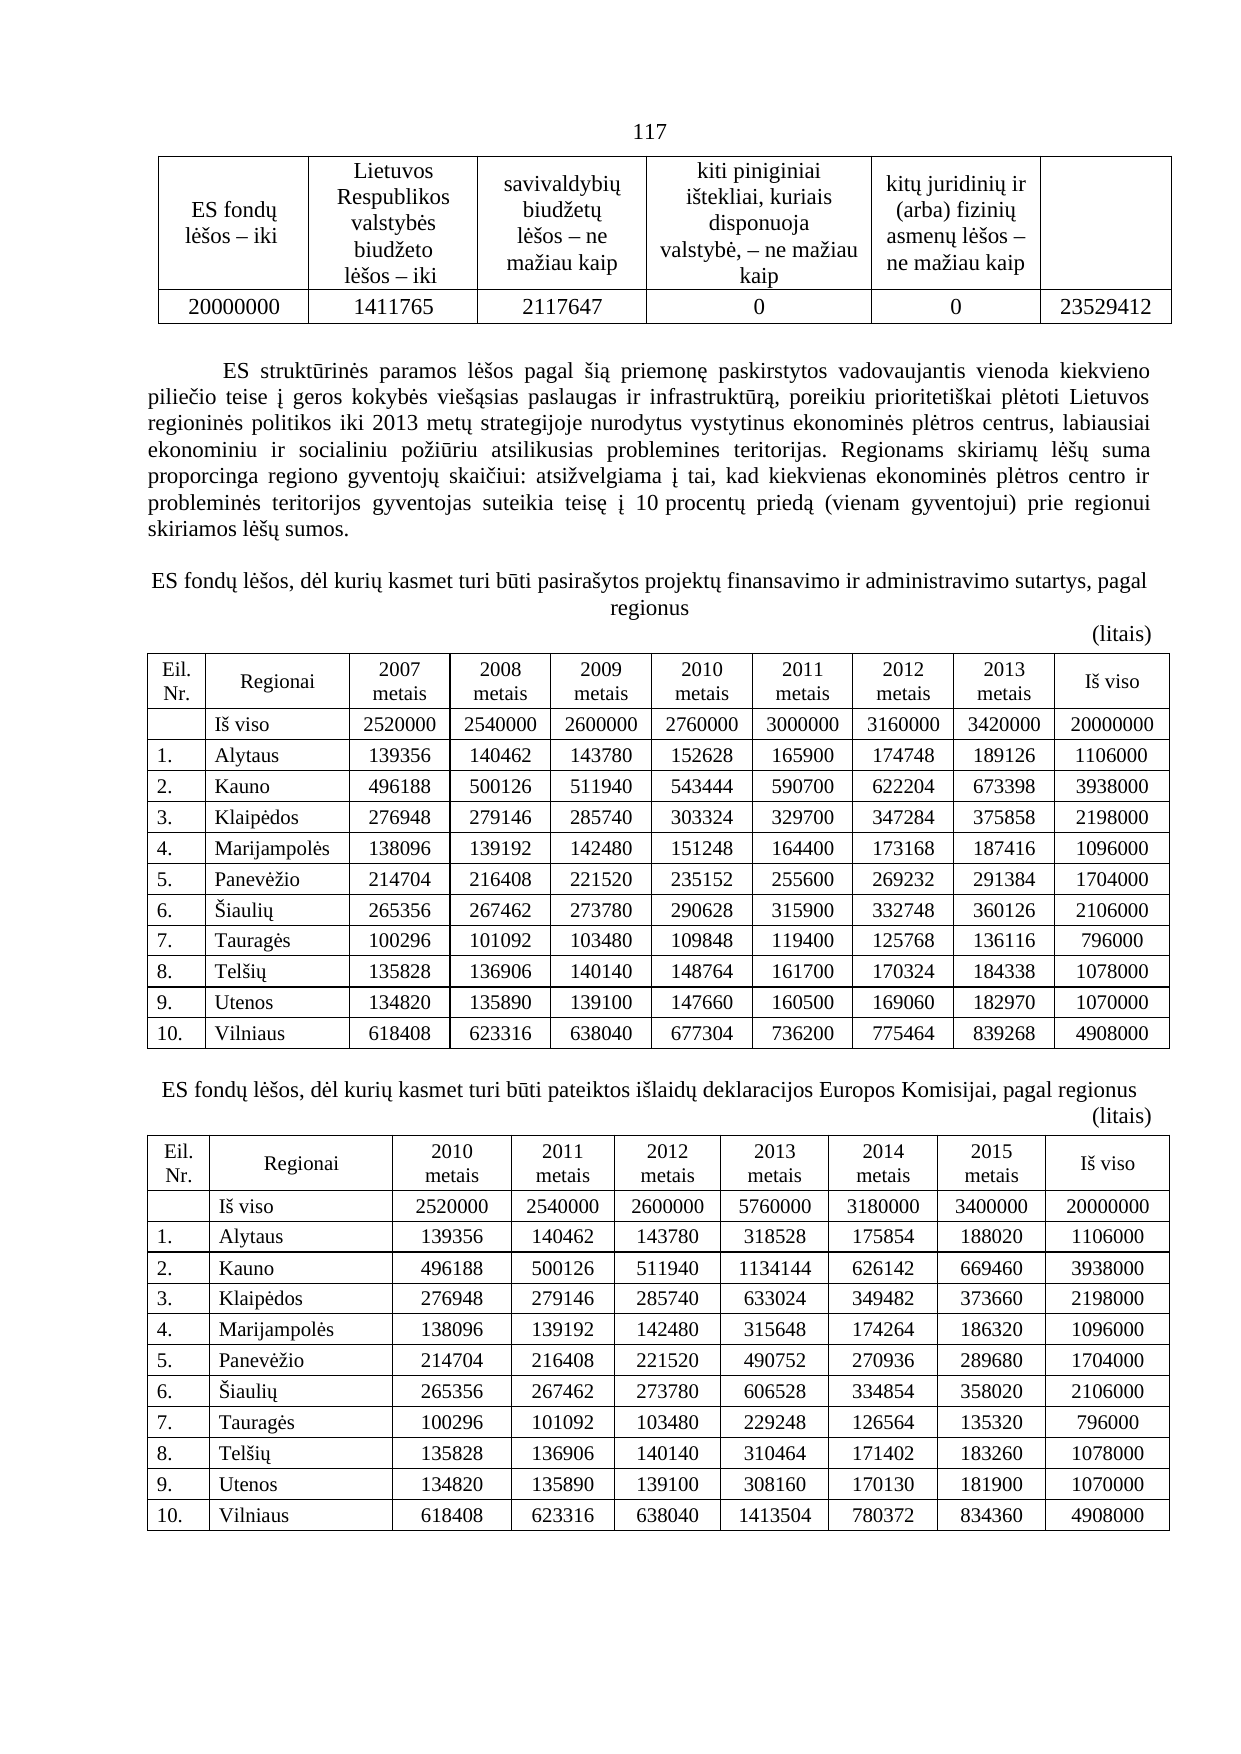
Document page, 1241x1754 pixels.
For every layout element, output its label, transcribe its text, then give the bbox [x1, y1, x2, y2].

table_cell 796000 [1055, 926, 1169, 955]
table_cell 235152 [652, 864, 752, 893]
table_header [1041, 157, 1171, 288]
table_cell Panevėžio [210, 1345, 392, 1375]
table_cell 182970 [954, 988, 1054, 1017]
table_cell 622204 [853, 771, 953, 801]
table_cell Šiaulių [206, 895, 349, 924]
table_cell 2520000 [393, 1191, 511, 1221]
table_header 2014 metais [829, 1136, 937, 1189]
table_cell 119400 [753, 926, 852, 955]
table_cell Panevėžio [206, 864, 349, 893]
table_cell 188020 [938, 1222, 1045, 1251]
table_cell 214704 [393, 1345, 511, 1375]
table_cell 318528 [721, 1222, 828, 1251]
table_cell 20000000 [159, 290, 308, 323]
table_cell 140462 [451, 740, 550, 770]
table_cell 136116 [954, 926, 1054, 955]
table_cell 20000000 [1055, 709, 1169, 739]
table_cell Kauno [210, 1253, 392, 1282]
table_cell 100296 [393, 1407, 511, 1437]
table_cell 2540000 [512, 1191, 614, 1221]
table_cell 310464 [721, 1438, 828, 1468]
table_cell 143780 [551, 740, 651, 770]
table_cell 135320 [938, 1407, 1045, 1437]
table_cell Vilniaus [206, 1018, 349, 1048]
table_cell Utenos [206, 988, 349, 1017]
table_header Regionai [210, 1136, 392, 1189]
table_cell 796000 [1046, 1407, 1169, 1437]
table_cell 279146 [451, 802, 550, 832]
table_cell 315648 [721, 1314, 828, 1344]
table_cell savivaldybių biudžetų lėšos – ne mažiau kaip [478, 157, 646, 288]
table_cell 100296 [350, 926, 449, 955]
table_cell Klaipėdos [206, 802, 349, 832]
table_cell 273780 [551, 895, 651, 924]
table_header 2010 metais [652, 654, 752, 708]
table_cell 10. [148, 1500, 209, 1530]
table_cell 142480 [551, 833, 651, 863]
table_header 2011 metais [512, 1136, 614, 1189]
table_cell 834360 [938, 1500, 1045, 1530]
table_cell 618408 [350, 1018, 449, 1048]
table_cell 2600000 [615, 1191, 720, 1221]
table_cell 1096000 [1046, 1314, 1169, 1344]
table_cell 9. [148, 988, 205, 1017]
table_cell 174264 [829, 1314, 937, 1344]
table_cell 3420000 [954, 709, 1054, 739]
table_cell 1070000 [1046, 1469, 1169, 1499]
text (litais) [148, 1102, 1152, 1128]
table_cell 375858 [954, 802, 1054, 832]
table_cell 638040 [615, 1500, 720, 1530]
table_cell 673398 [954, 771, 1054, 801]
table_cell 290628 [652, 895, 752, 924]
table_cell 101092 [512, 1407, 614, 1437]
table_cell 255600 [753, 864, 852, 893]
table_cell 511940 [615, 1253, 720, 1282]
table_cell 4908000 [1046, 1500, 1169, 1530]
table_cell Telšių [206, 956, 349, 986]
table_cell 2. [148, 1253, 209, 1282]
table_cell 2540000 [451, 709, 550, 739]
table_cell 3000000 [753, 709, 852, 739]
table_cell Alytaus [206, 740, 349, 770]
table_cell 270936 [829, 1345, 937, 1375]
table_cell 140140 [615, 1438, 720, 1468]
table_cell 147660 [652, 988, 752, 1017]
table_cell 4908000 [1055, 1018, 1169, 1048]
table_cell 170324 [853, 956, 953, 986]
table_cell 279146 [512, 1284, 614, 1313]
table_cell 500126 [512, 1253, 614, 1282]
table_header 2009 metais [551, 654, 651, 708]
table_cell 164400 [753, 833, 852, 863]
table_cell 358020 [938, 1376, 1045, 1406]
table_cell 2600000 [551, 709, 651, 739]
table_cell 187416 [954, 833, 1054, 863]
table_cell 775464 [853, 1018, 953, 1048]
table_cell 103480 [615, 1407, 720, 1437]
table_cell 633024 [721, 1284, 828, 1313]
table_cell 623316 [512, 1500, 614, 1530]
table_cell Klaipėdos [210, 1284, 392, 1313]
table_cell 618408 [393, 1500, 511, 1530]
table_cell 148764 [652, 956, 752, 986]
text (litais) [148, 620, 1152, 647]
table_cell 151248 [652, 833, 752, 863]
text ES fondų lėšos, dėl kurių kasmet turi būti pasirašytos projektų finansavimo ir administravimo sutartys, pagal regionus [148, 568, 1152, 620]
table_cell 126564 [829, 1407, 937, 1437]
table_cell 2. [148, 771, 205, 801]
table_cell Telšių [210, 1438, 392, 1468]
table_cell 1078000 [1055, 956, 1169, 986]
table_cell 291384 [954, 864, 1054, 893]
table_cell 20000000 [1046, 1191, 1169, 1221]
table_cell 2117647 [478, 290, 646, 323]
table_cell 373660 [938, 1284, 1045, 1313]
table_cell 134820 [350, 988, 449, 1017]
table_cell 638040 [551, 1018, 651, 1048]
table_cell Tauragės [206, 926, 349, 955]
table_cell 315900 [753, 895, 852, 924]
table_cell 135890 [512, 1469, 614, 1499]
table_cell 138096 [393, 1314, 511, 1344]
table_cell 2106000 [1046, 1376, 1169, 1406]
table_cell 2760000 [652, 709, 752, 739]
table_cell 139192 [451, 833, 550, 863]
table_cell 5760000 [721, 1191, 828, 1221]
table_header 2013 metais [954, 654, 1054, 708]
text ES fondų lėšos, dėl kurių kasmet turi būti pateiktos išlaidų deklaracijos Europos Komisijai, pagal regionus [148, 1076, 1152, 1102]
table_cell 490752 [721, 1345, 828, 1375]
table_cell 3. [148, 1284, 209, 1313]
table_cell 3. [148, 802, 205, 832]
table_cell 161700 [753, 956, 852, 986]
table_cell 303324 [652, 802, 752, 832]
table_header 2008 metais [451, 654, 550, 708]
table_cell 125768 [853, 926, 953, 955]
table_cell 347284 [853, 802, 953, 832]
table_cell 8. [148, 1438, 209, 1468]
table_cell 214704 [350, 864, 449, 893]
table_cell Marijampolės [206, 833, 349, 863]
table_cell 1078000 [1046, 1438, 1169, 1468]
table_cell 289680 [938, 1345, 1045, 1375]
table_cell 623316 [451, 1018, 550, 1048]
table_cell 1704000 [1046, 1345, 1169, 1375]
table_cell 136906 [451, 956, 550, 986]
table_cell 1413504 [721, 1500, 828, 1530]
table_cell Iš viso [210, 1191, 392, 1221]
table_cell 1. [148, 740, 205, 770]
table_cell 285740 [551, 802, 651, 832]
table_header 2011 metais [753, 654, 852, 708]
table_cell 496188 [393, 1253, 511, 1282]
table_cell 511940 [551, 771, 651, 801]
table_header 2013 metais [721, 1136, 828, 1189]
table_cell kiti piniginiai ištekliai, kuriais disponuoja valstybė, – ne mažiau kaip [647, 157, 871, 288]
table_cell 2520000 [350, 709, 449, 739]
table_cell 143780 [615, 1222, 720, 1251]
table_cell [148, 1191, 209, 1221]
table_cell 4. [148, 1314, 209, 1344]
table_cell 140140 [551, 956, 651, 986]
table_cell 3180000 [829, 1191, 937, 1221]
table_cell 1070000 [1055, 988, 1169, 1017]
table_cell 184338 [954, 956, 1054, 986]
table_cell 189126 [954, 740, 1054, 770]
table_cell 152628 [652, 740, 752, 770]
table_cell 101092 [451, 926, 550, 955]
table_header Eil. Nr. [148, 1136, 209, 1189]
table_header 2010 metais [393, 1136, 511, 1189]
table_cell 4. [148, 833, 205, 863]
table_cell 170130 [829, 1469, 937, 1499]
table_cell 6. [148, 895, 205, 924]
table_cell 3160000 [853, 709, 953, 739]
table_cell 590700 [753, 771, 852, 801]
table_cell 175854 [829, 1222, 937, 1251]
table_cell 626142 [829, 1253, 937, 1282]
table_cell 109848 [652, 926, 752, 955]
table_cell 276948 [350, 802, 449, 832]
table_cell 221520 [615, 1345, 720, 1375]
table_cell 736200 [753, 1018, 852, 1048]
table_cell 142480 [615, 1314, 720, 1344]
table_cell Marijampolės [210, 1314, 392, 1344]
table_cell 138096 [350, 833, 449, 863]
table_cell 216408 [451, 864, 550, 893]
table_cell 669460 [938, 1253, 1045, 1282]
table_cell 169060 [853, 988, 953, 1017]
table_cell 9. [148, 1469, 209, 1499]
table_cell 276948 [393, 1284, 511, 1313]
table_cell 1704000 [1055, 864, 1169, 893]
table_header 2012 metais [853, 654, 953, 708]
table_cell 1. [148, 1222, 209, 1251]
table_cell 1096000 [1055, 833, 1169, 863]
table_cell 5. [148, 1345, 209, 1375]
table_cell 139100 [551, 988, 651, 1017]
table_header 2007 metais [350, 654, 449, 708]
table_cell 780372 [829, 1500, 937, 1530]
table_header Eil. Nr. [148, 654, 205, 708]
text ES struktūrinės paramos lėšos pagal šią priemonę paskirstytos vadovaujantis vienoda kiekvieno piliečio teise į geros kokybės viešąsias paslaugas ir infrastruktūrą, poreikiu prioritetiškai plėtoti Lietuvos regioninės politikos iki 2013 metų strategijoje nurodytus vystytinus ekonominės plėtros centrus, labiausiai ekonominiu ir socialiniu požiūriu atsilikusias problemines teritorijas. Regionams skiriamų lėšų suma proporcinga regiono gyventojų skaičiui: atsižvelgiama į tai, kad kiekvienas ekonominės plėtros centro ir probleminės teritorijos gyventojas suteikia teisę į 10 procentų priedą (vienam gyventojui) prie regionui skiriamos lėšų sumos. [148, 357, 1152, 541]
table_cell 606528 [721, 1376, 828, 1406]
table_cell 1411765 [309, 290, 477, 323]
table_cell 3938000 [1055, 771, 1169, 801]
table_cell 165900 [753, 740, 852, 770]
table_cell 265356 [350, 895, 449, 924]
table_cell 1106000 [1055, 740, 1169, 770]
table_cell 677304 [652, 1018, 752, 1048]
table_cell 1134144 [721, 1253, 828, 1282]
table_cell Lietuvos Respublikos valstybės biudžeto lėšos – iki [309, 157, 477, 288]
table_cell 139356 [350, 740, 449, 770]
table_cell 10. [148, 1018, 205, 1048]
table_cell 500126 [451, 771, 550, 801]
table_cell 139192 [512, 1314, 614, 1344]
table_cell 285740 [615, 1284, 720, 1313]
table_cell 229248 [721, 1407, 828, 1437]
table_cell Alytaus [210, 1222, 392, 1251]
table_cell Vilniaus [210, 1500, 392, 1530]
table_cell Iš viso [206, 709, 349, 739]
table_cell 216408 [512, 1345, 614, 1375]
table_cell 496188 [350, 771, 449, 801]
table_cell 136906 [512, 1438, 614, 1468]
table_cell 267462 [451, 895, 550, 924]
table_cell 267462 [512, 1376, 614, 1406]
table_cell 543444 [652, 771, 752, 801]
table_cell 173168 [853, 833, 953, 863]
table_header Regionai [206, 654, 349, 708]
table_cell 103480 [551, 926, 651, 955]
table_cell 160500 [753, 988, 852, 1017]
table_cell ES fondų lėšos – iki [159, 157, 308, 288]
table_cell 174748 [853, 740, 953, 770]
table_cell 329700 [753, 802, 852, 832]
table_cell 839268 [954, 1018, 1054, 1048]
table_cell 334854 [829, 1376, 937, 1406]
table_cell 183260 [938, 1438, 1045, 1468]
table_header Iš viso [1046, 1136, 1169, 1189]
table_header 2012 metais [615, 1136, 720, 1189]
table_cell 269232 [853, 864, 953, 893]
table_cell 181900 [938, 1469, 1045, 1499]
table_cell 3938000 [1046, 1253, 1169, 1282]
table_cell 186320 [938, 1314, 1045, 1344]
table_cell kitų juridinių ir (arba) fizinių asmenų lėšos – ne mažiau kaip [872, 157, 1040, 288]
table_cell 265356 [393, 1376, 511, 1406]
table_cell 308160 [721, 1469, 828, 1499]
table_cell 140462 [512, 1222, 614, 1251]
table_cell 2198000 [1055, 802, 1169, 832]
table_header 2015 metais [938, 1136, 1045, 1189]
table_cell [148, 709, 205, 739]
table_cell 5. [148, 864, 205, 893]
table_cell 7. [148, 1407, 209, 1437]
table_cell 2106000 [1055, 895, 1169, 924]
table_cell 2198000 [1046, 1284, 1169, 1313]
table_cell 7. [148, 926, 205, 955]
table_cell 135890 [451, 988, 550, 1017]
table_cell Utenos [210, 1469, 392, 1499]
table_cell 0 [872, 290, 1040, 323]
table_cell 134820 [393, 1469, 511, 1499]
table_cell 332748 [853, 895, 953, 924]
table_cell 0 [647, 290, 871, 323]
table_cell 139100 [615, 1469, 720, 1499]
table_cell Tauragės [210, 1407, 392, 1437]
table_cell 171402 [829, 1438, 937, 1468]
table_cell 1106000 [1046, 1222, 1169, 1251]
table_cell 8. [148, 956, 205, 986]
table_cell 135828 [350, 956, 449, 986]
table_cell 23529412 [1041, 290, 1171, 323]
table_cell 3400000 [938, 1191, 1045, 1221]
table_cell 221520 [551, 864, 651, 893]
table_cell 139356 [393, 1222, 511, 1251]
table_cell Šiaulių [210, 1376, 392, 1406]
table_cell 273780 [615, 1376, 720, 1406]
table_header Iš viso [1055, 654, 1169, 708]
table_cell Kauno [206, 771, 349, 801]
table_cell 6. [148, 1376, 209, 1406]
table_cell 135828 [393, 1438, 511, 1468]
table_cell 349482 [829, 1284, 937, 1313]
table_cell 360126 [954, 895, 1054, 924]
